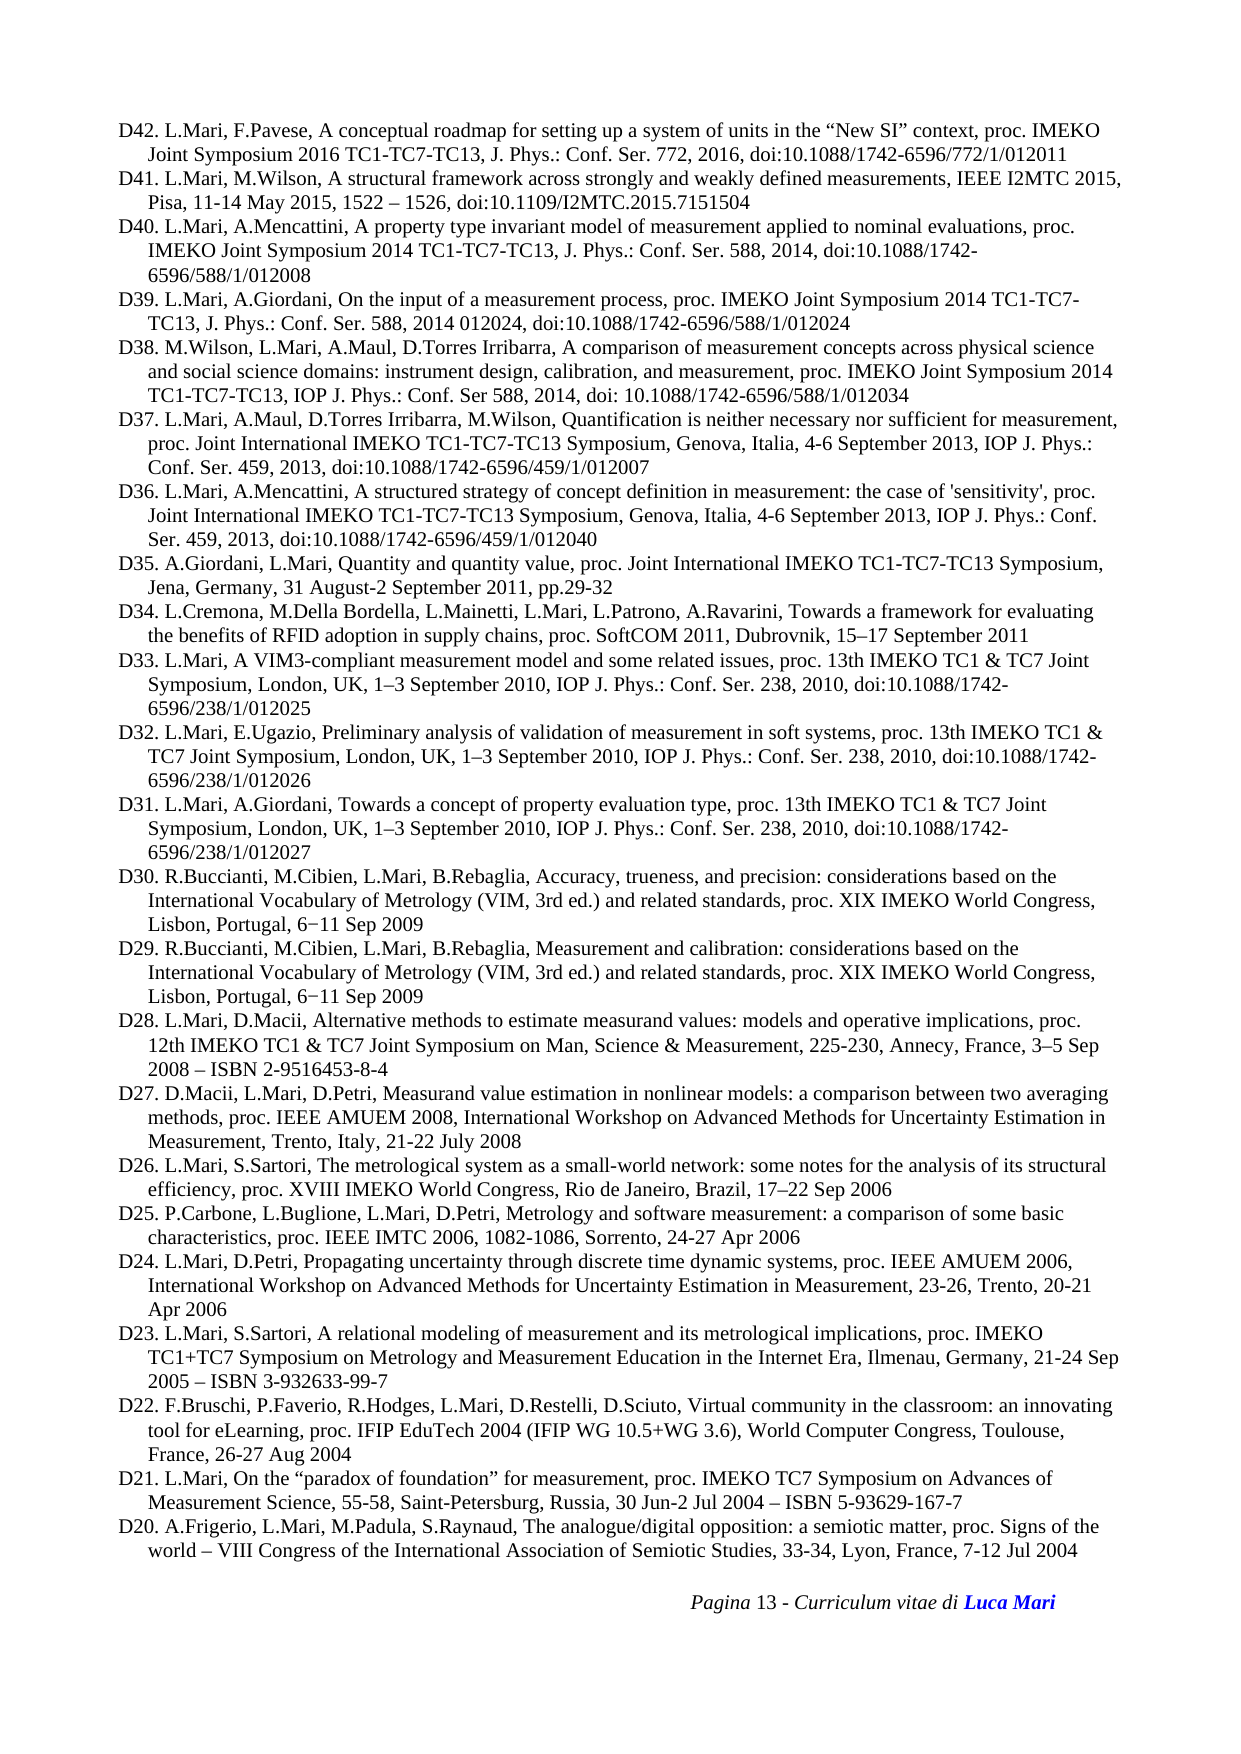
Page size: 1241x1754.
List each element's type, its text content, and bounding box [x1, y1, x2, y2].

text D30. R.Buccianti, M.Cibien, L.Mari, B.Rebaglia, Accuracy, trueness, and precision: considerations based on the International Vocabulary of Metrology (VIM, 3rd ed.) and related standards, proc. XIX IMEKO World Congress, Lisbon, Portugal, 6−11 Sep 2009 [118, 864, 1122, 936]
text D26. L.Mari, S.Sartori, The metrological system as a small-world network: some notes for the analysis of its structural efficiency, proc. XVIII IMEKO World Congress, Rio de Janeiro, Brazil, 17–22 Sep 2006 [118, 1153, 1122, 1201]
text D36. L.Mari, A.Mencattini, A structured strategy of concept definition in measurement: the case of 'sensitivity', proc. Joint International IMEKO TC1-TC7-TC13 Symposium, Genova, Italia, 4-6 September 2013, IOP J. Phys.: Conf. Ser. 459, 2013, doi:10.1088/1742-6596/459/1/012040 [118, 479, 1122, 551]
text D40. L.Mari, A.Mencattini, A property type invariant model of measurement applied to nominal evaluations, proc. IMEKO Joint Symposium 2014 TC1-TC7-TC13, J. Phys.: Conf. Ser. 588, 2014, doi:10.1088/1742-6596/588/1/012008 [118, 214, 1122, 287]
text D32. L.Mari, E.Ugazio, Preliminary analysis of validation of measurement in soft systems, proc. 13th IMEKO TC1 & TC7 Joint Symposium, London, UK, 1–3 September 2010, IOP J. Phys.: Conf. Ser. 238, 2010, doi:10.1088/1742-6596/238/1/012026 [118, 720, 1122, 792]
text D25. P.Carbone, L.Buglione, L.Mari, D.Petri, Metrology and software measurement: a comparison of some basic characteristics, proc. IEEE IMTC 2006, 1082-1086, Sorrento, 24-27 Apr 2006 [118, 1201, 1122, 1249]
text D38. M.Wilson, L.Mari, A.Maul, D.Torres Irribarra, A comparison of measurement concepts across physical science and social science domains: instrument design, calibration, and measurement, proc. IMEKO Joint Symposium 2014 TC1-TC7-TC13, IOP J. Phys.: Conf. Ser 588, 2014, doi: 10.1088/1742-6596/588/1/012034 [118, 335, 1122, 407]
text D21. L.Mari, On the “paradox of foundation” for measurement, proc. IMEKO TC7 Symposium on Advances of Measurement Science, 55-58, Saint-Petersburg, Russia, 30 Jun-2 Jul 2004 – ISBN 5-93629-167-7 [118, 1466, 1122, 1514]
text D31. L.Mari, A.Giordani, Towards a concept of property evaluation type, proc. 13th IMEKO TC1 & TC7 Joint Symposium, London, UK, 1–3 September 2010, IOP J. Phys.: Conf. Ser. 238, 2010, doi:10.1088/1742-6596/238/1/012027 [118, 792, 1122, 864]
text D27. D.Macii, L.Mari, D.Petri, Measurand value estimation in nonlinear models: a comparison between two averaging methods, proc. IEEE AMUEM 2008, International Workshop on Advanced Methods for Uncertainty Estimation in Measurement, Trento, Italy, 21-22 July 2008 [118, 1081, 1122, 1153]
text D37. L.Mari, A.Maul, D.Torres Irribarra, M.Wilson, Quantification is neither necessary nor sufficient for measurement, proc. Joint International IMEKO TC1-TC7-TC13 Symposium, Genova, Italia, 4-6 September 2013, IOP J. Phys.: Conf. Ser. 459, 2013, doi:10.1088/1742-6596/459/1/012007 [118, 407, 1122, 479]
text D23. L.Mari, S.Sartori, A relational modeling of measurement and its metrological implications, proc. IMEKO TC1+TC7 Symposium on Metrology and Measurement Education in the Internet Era, Ilmenau, Germany, 21-24 Sep 2005 – ISBN 3-932633-99-7 [118, 1321, 1122, 1393]
text D33. L.Mari, A VIM3-compliant measurement model and some related issues, proc. 13th IMEKO TC1 & TC7 Joint Symposium, London, UK, 1–3 September 2010, IOP J. Phys.: Conf. Ser. 238, 2010, doi:10.1088/1742-6596/238/1/012025 [118, 647, 1122, 720]
text D34. L.Cremona, M.Della Bordella, L.Mainetti, L.Mari, L.Patrono, A.Ravarini, Towards a framework for evaluating the benefits of RFID adoption in supply chains, proc. SoftCOM 2011, Dubrovnik, 15–17 September 2011 [118, 599, 1122, 647]
text D42. L.Mari, F.Pavese, A conceptual roadmap for setting up a system of units in the “New SI” context, proc. IMEKO Joint Symposium 2016 TC1-TC7-TC13, J. Phys.: Conf. Ser. 772, 2016, doi:10.1088/1742-6596/772/1/012011 [118, 118, 1122, 166]
text D35. A.Giordani, L.Mari, Quantity and quantity value, proc. Joint International IMEKO TC1-TC7-TC13 Symposium, Jena, Germany, 31 August-2 September 2011, pp.29-32 [118, 551, 1122, 599]
text D28. L.Mari, D.Macii, Alternative methods to estimate measurand values: models and operative implications, proc. 12th IMEKO TC1 & TC7 Joint Symposium on Man, Science & Measurement, 225-230, Annecy, France, 3–5 Sep 2008 – ISBN 2-9516453-8-4 [118, 1008, 1122, 1081]
text D41. L.Mari, M.Wilson, A structural framework across strongly and weakly defined measurements, IEEE I2MTC 2015, Pisa, 11-14 May 2015, 1522 – 1526, doi:10.1109/I2MTC.2015.7151504 [118, 166, 1122, 214]
text D29. R.Buccianti, M.Cibien, L.Mari, B.Rebaglia, Measurement and calibration: considerations based on the International Vocabulary of Metrology (VIM, 3rd ed.) and related standards, proc. XIX IMEKO World Congress, Lisbon, Portugal, 6−11 Sep 2009 [118, 936, 1122, 1008]
text D20. A.Frigerio, L.Mari, M.Padula, S.Raynaud, The analogue/digital opposition: a semiotic matter, proc. Signs of the world – VIII Congress of the International Association of Semiotic Studies, 33-34, Lyon, France, 7-12 Jul 2004 [118, 1514, 1122, 1562]
text D24. L.Mari, D.Petri, Propagating uncertainty through discrete time dynamic systems, proc. IEEE AMUEM 2006, International Workshop on Advanced Methods for Uncertainty Estimation in Measurement, 23-26, Trento, 20-21 Apr 2006 [118, 1249, 1122, 1321]
text D39. L.Mari, A.Giordani, On the input of a measurement process, proc. IMEKO Joint Symposium 2014 TC1-TC7-TC13, J. Phys.: Conf. Ser. 588, 2014 012024, doi:10.1088/1742-6596/588/1/012024 [118, 287, 1122, 335]
text D22. F.Bruschi, P.Faverio, R.Hodges, L.Mari, D.Restelli, D.Sciuto, Virtual community in the classroom: an innovating tool for eLearning, proc. IFIP EduTech 2004 (IFIP WG 10.5+WG 3.6), World Computer Congress, Toulouse, France, 26-27 Aug 2004 [118, 1393, 1122, 1466]
